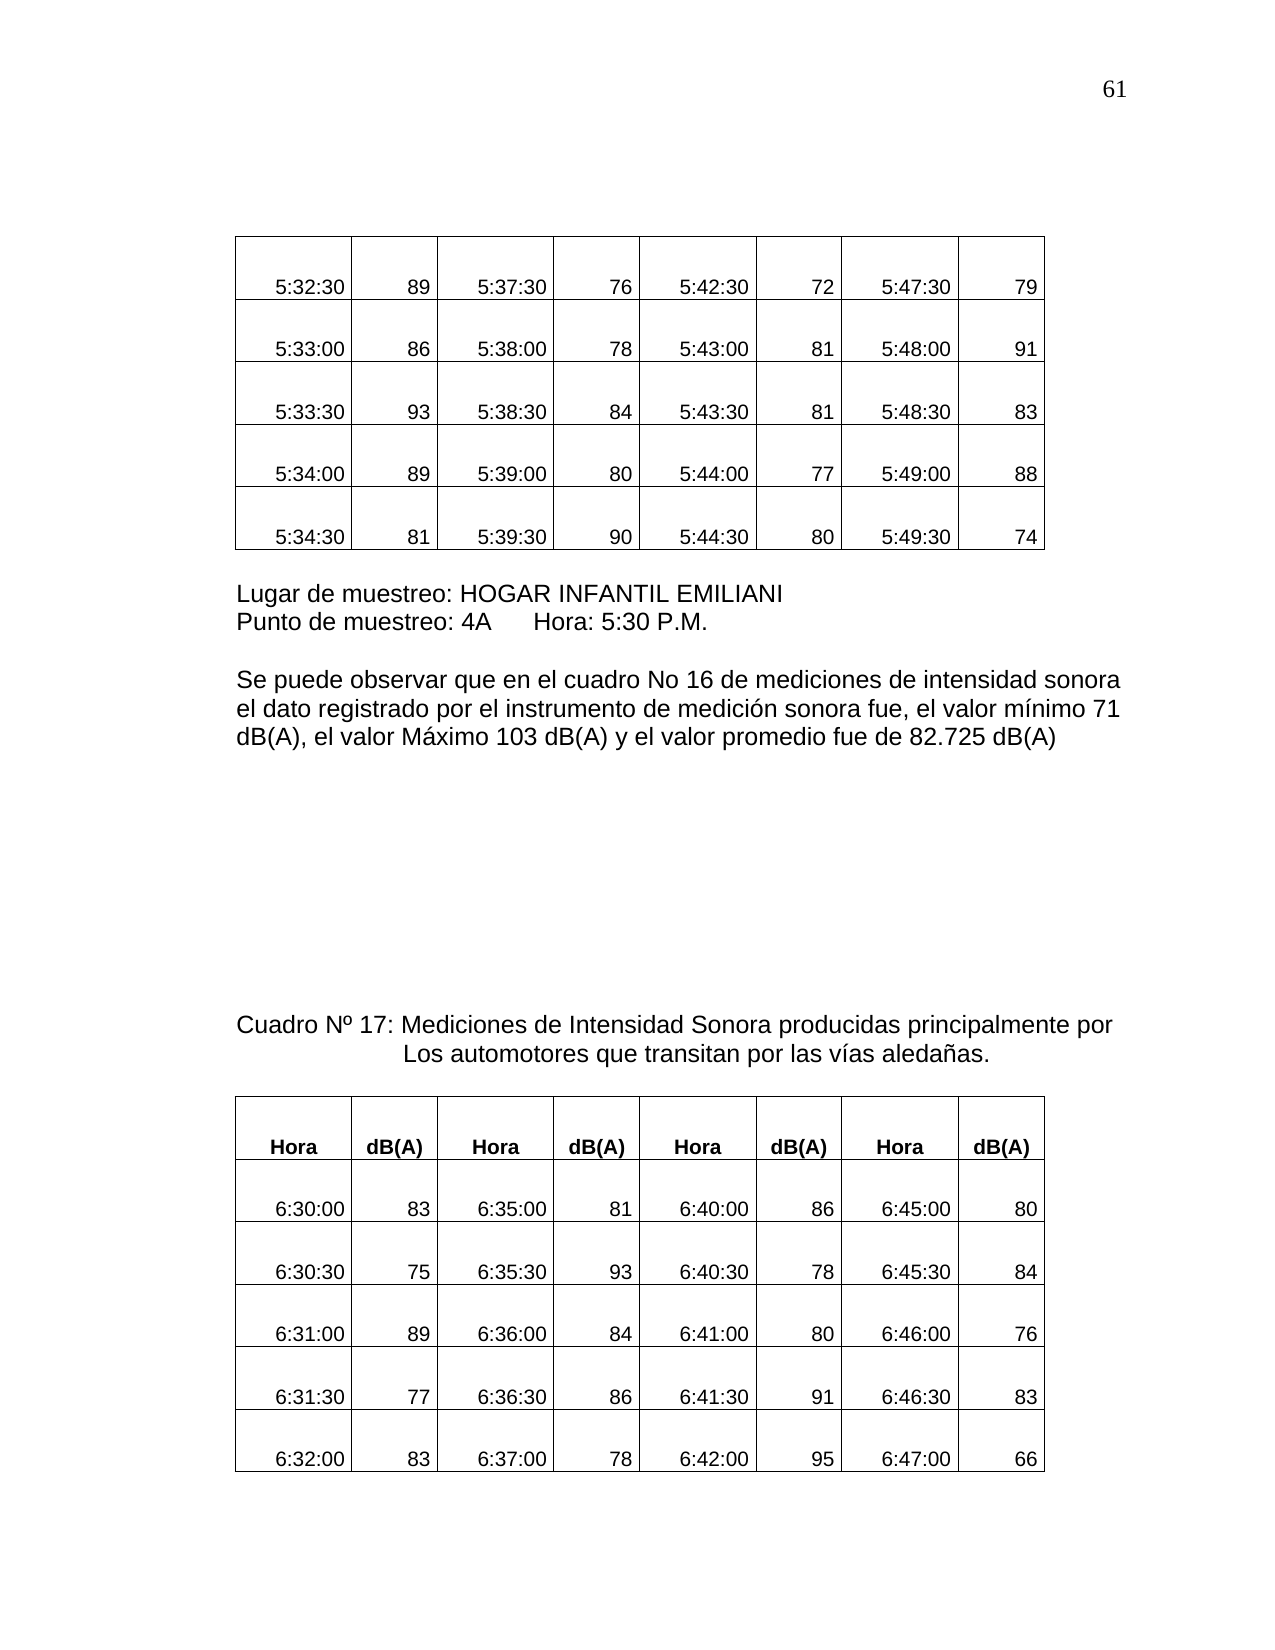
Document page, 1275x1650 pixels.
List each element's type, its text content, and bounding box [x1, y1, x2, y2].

table_cell 95 [757, 1410, 841, 1471]
table_header dB(A) [757, 1097, 841, 1158]
table_cell 6:46:30 [842, 1347, 958, 1408]
table_cell 5:44:00 [640, 425, 756, 486]
table_cell 6:45:30 [842, 1222, 958, 1283]
table_cell 84 [959, 1222, 1044, 1283]
table_header dB(A) [959, 1097, 1044, 1158]
table_cell 5:49:00 [842, 425, 958, 486]
table_cell 75 [352, 1222, 437, 1283]
table_cell 5:33:30 [236, 362, 351, 424]
table_header dB(A) [352, 1097, 437, 1158]
table_cell 81 [757, 300, 841, 361]
table_cell 77 [757, 425, 841, 486]
table_cell 5:34:30 [236, 487, 351, 549]
table_cell 5:48:00 [842, 300, 958, 361]
table_cell 6:41:30 [640, 1347, 756, 1408]
table_header dB(A) [554, 1097, 639, 1158]
table_cell 5:44:30 [640, 487, 756, 549]
table_cell 83 [352, 1160, 437, 1221]
table_cell 76 [554, 237, 639, 299]
table_cell 66 [959, 1410, 1044, 1471]
table_cell 5:49:30 [842, 487, 958, 549]
table_cell 93 [554, 1222, 639, 1283]
table_cell 6:40:30 [640, 1222, 756, 1283]
table_cell 5:32:30 [236, 237, 351, 299]
table_cell 5:43:00 [640, 300, 756, 361]
table_cell 6:42:00 [640, 1410, 756, 1471]
table_cell 77 [352, 1347, 437, 1408]
table_cell 89 [352, 1285, 437, 1346]
table_cell 6:45:00 [842, 1160, 958, 1221]
table_cell 5:34:00 [236, 425, 351, 486]
table_cell 88 [959, 425, 1044, 486]
table_cell 90 [554, 487, 639, 549]
table_cell 6:30:00 [236, 1160, 351, 1221]
table_cell 6:41:00 [640, 1285, 756, 1346]
table_header Hora [438, 1097, 553, 1158]
table_header Hora [236, 1097, 351, 1158]
table_cell 5:39:30 [438, 487, 553, 549]
text Se puede observar que en el cuadro No 16 de mediciones de intensidad sonora el dato registrado por el instrumento de medición sonora fue, el valor mínimo 71 dB(A), el valor Máximo 103 dB(A) y el valor promedio fue de 82.725 dB(A) [236, 665, 1127, 751]
table_cell 83 [959, 362, 1044, 424]
table_cell 5:37:30 [438, 237, 553, 299]
table_cell 5:43:30 [640, 362, 756, 424]
table_cell 80 [757, 487, 841, 549]
table_cell 91 [757, 1347, 841, 1408]
table_header Hora [842, 1097, 958, 1158]
table_cell 6:31:00 [236, 1285, 351, 1346]
table_cell 81 [352, 487, 437, 549]
table_cell 6:40:00 [640, 1160, 756, 1221]
text Cuadro Nº 17: Mediciones de Intensidad Sonora producidas principalmente por [236, 1010, 1127, 1038]
table_cell 5:38:30 [438, 362, 553, 424]
table_cell 5:42:30 [640, 237, 756, 299]
table_cell 5:33:00 [236, 300, 351, 361]
table_cell 5:38:00 [438, 300, 553, 361]
table_cell 80 [959, 1160, 1044, 1221]
table_cell 6:32:00 [236, 1410, 351, 1471]
table_cell 6:30:30 [236, 1222, 351, 1283]
table_cell 6:35:00 [438, 1160, 553, 1221]
table_cell 81 [554, 1160, 639, 1221]
table_cell 76 [959, 1285, 1044, 1346]
text Lugar de muestreo: HOGAR INFANTIL EMILIANI [236, 578, 1127, 607]
table_cell 91 [959, 300, 1044, 361]
table_cell 83 [959, 1347, 1044, 1408]
table_cell 80 [554, 425, 639, 486]
table_cell 6:31:30 [236, 1347, 351, 1408]
table_cell 86 [352, 300, 437, 361]
table_cell 5:48:30 [842, 362, 958, 424]
table_cell 78 [757, 1222, 841, 1283]
table_cell 78 [554, 1410, 639, 1471]
table_cell 6:36:30 [438, 1347, 553, 1408]
table_cell 79 [959, 237, 1044, 299]
table_cell 84 [554, 362, 639, 424]
table_cell 78 [554, 300, 639, 361]
table_cell 6:47:00 [842, 1410, 958, 1471]
table_cell 81 [757, 362, 841, 424]
table_cell 6:35:30 [438, 1222, 553, 1283]
table_cell 74 [959, 487, 1044, 549]
table_cell 84 [554, 1285, 639, 1346]
table_cell 5:47:30 [842, 237, 958, 299]
table_cell 72 [757, 237, 841, 299]
table_cell 6:36:00 [438, 1285, 553, 1346]
table_header Hora [640, 1097, 756, 1158]
table_cell 86 [757, 1160, 841, 1221]
table_cell 6:37:00 [438, 1410, 553, 1471]
table_cell 83 [352, 1410, 437, 1471]
table_cell 86 [554, 1347, 639, 1408]
table_cell 89 [352, 425, 437, 486]
text Los automotores que transitan por las vías aledañas. [236, 1038, 1127, 1067]
text Punto de muestreo: 4A Hora: 5:30 P.M. [236, 607, 1127, 636]
table_cell 5:39:00 [438, 425, 553, 486]
table_cell 6:46:00 [842, 1285, 958, 1346]
table_cell 80 [757, 1285, 841, 1346]
table_cell 93 [352, 362, 437, 424]
table_cell 89 [352, 237, 437, 299]
